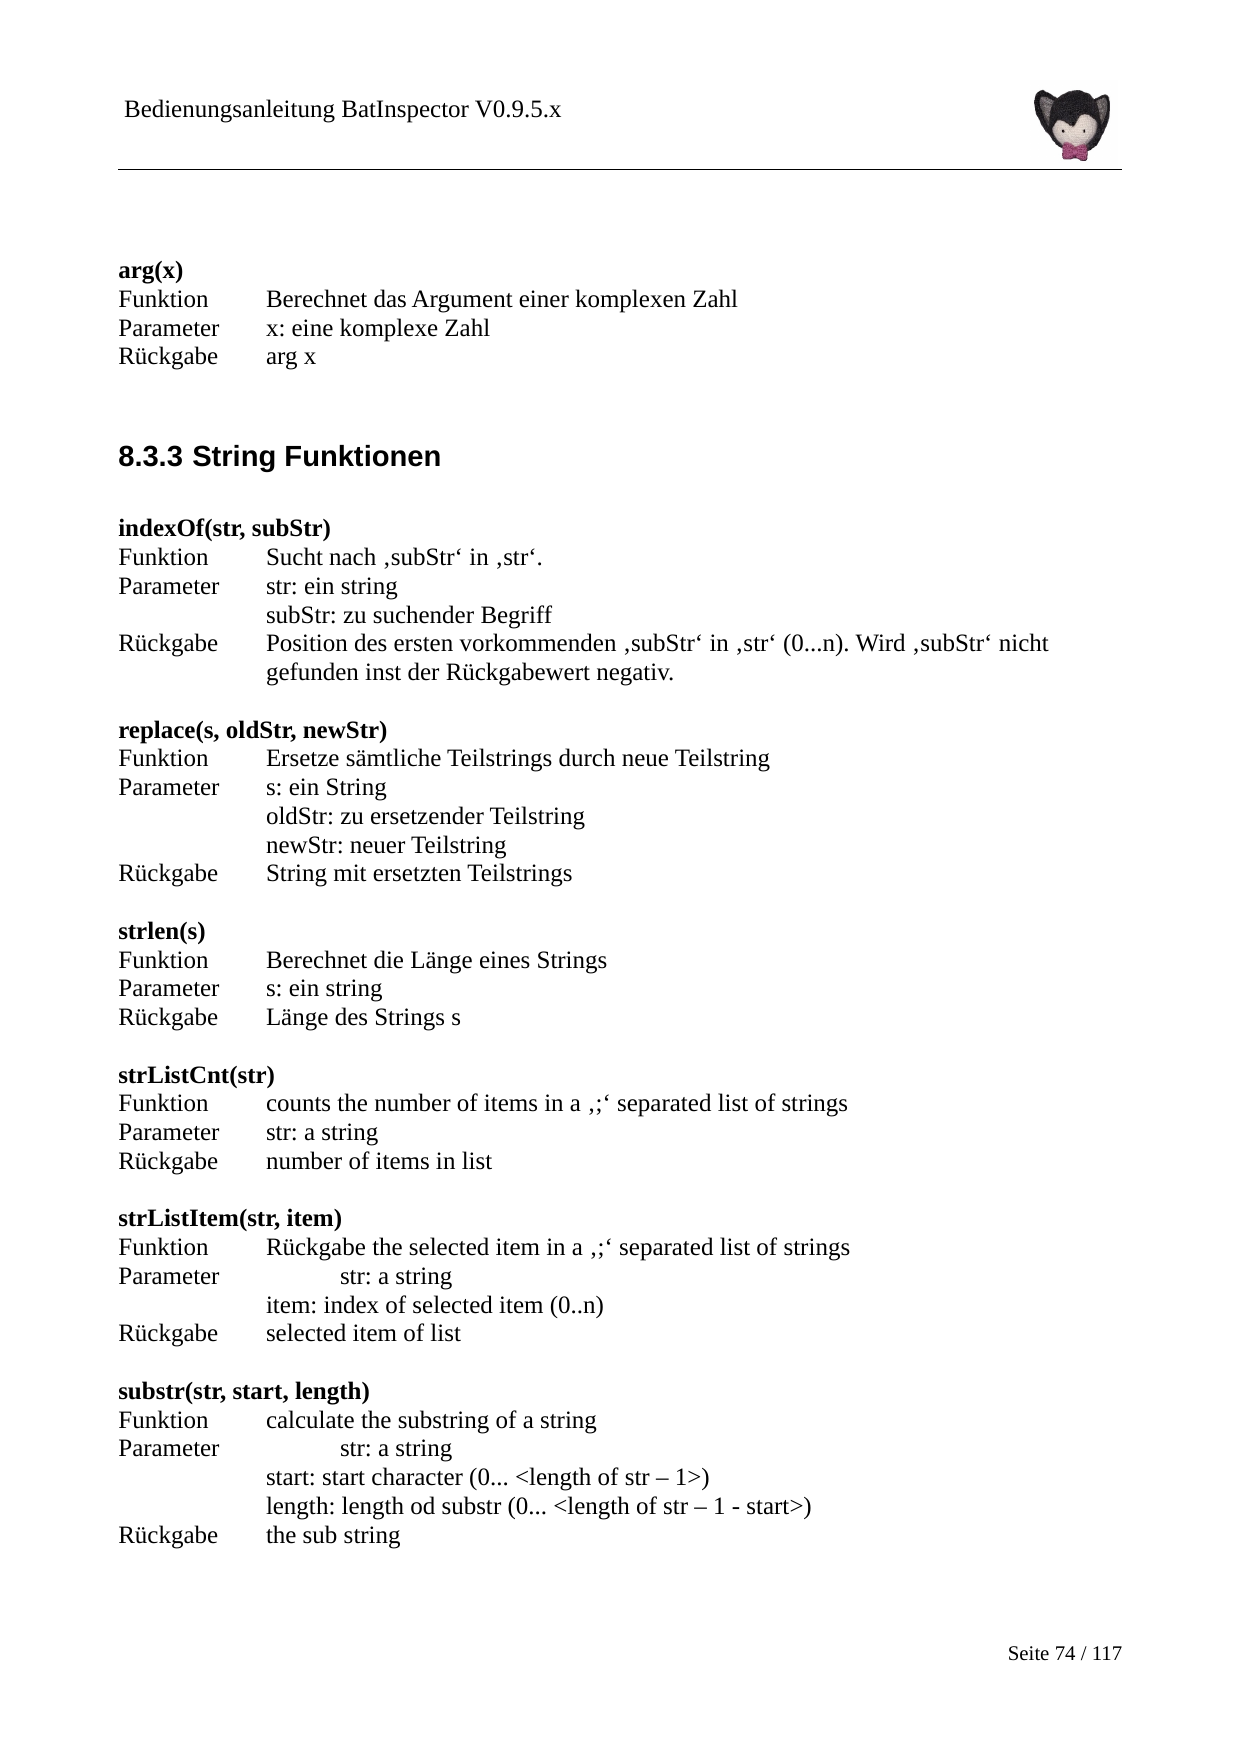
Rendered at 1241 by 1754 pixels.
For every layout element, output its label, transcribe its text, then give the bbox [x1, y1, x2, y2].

text Rückgabe String mit ersetzten Teilstrings [118, 858, 1122, 887]
text Funktion Ersetze sämtliche Teilstrings durch neue Teilstring [118, 743, 1122, 772]
text Funktion counts the number of items in a ‚;‘ separated list of strings [118, 1088, 1122, 1117]
text Parameter str: a string item: index of selected item (0..n) Rückgabe selected item of list [118, 1261, 1122, 1347]
text Parameter x: eine komplexe Zahl [118, 313, 1122, 341]
text arg(x) [118, 255, 1122, 284]
text Funktion Rückgabe the selected item in a ‚;‘ separated list of strings [118, 1232, 1122, 1261]
text Parameter s: ein string [118, 973, 1122, 1002]
text indexOf(str, subStr) [118, 513, 1122, 542]
text replace(s, oldStr, newStr) [118, 715, 1122, 743]
text Parameter s: ein String oldStr: zu ersetzender Teilstring [118, 772, 1122, 830]
text Rückgabe the sub string [118, 1520, 1122, 1548]
picture [1030, 80, 1119, 169]
text Funktion Berechnet das Argument einer komplexen Zahl [118, 284, 1122, 313]
text Parameter str: ein string subStr: zu suchender Begriff [118, 571, 1122, 628]
text Rückgabe Länge des Strings s [118, 1002, 1122, 1031]
text strListCnt(str) [118, 1060, 1122, 1088]
text Funktion Sucht nach ‚subStr‘ in ‚str‘. [118, 542, 1122, 571]
text Rückgabe arg x [118, 341, 1122, 370]
text Funktion calculate the substring of a string [118, 1405, 1122, 1433]
text Funktion Berechnet die Länge eines Strings [118, 945, 1122, 973]
text Parameter str: a string Rückgabe number of items in list [118, 1117, 1122, 1175]
text newStr: neuer Teilstring [118, 830, 1122, 858]
text strlen(s) [118, 916, 1122, 945]
text Rückgabe Position des ersten vorkommenden ‚subStr‘ in ‚str‘ (0...n). Wird ‚subStr‘ nicht gefunden inst der Rückgabewert negativ. [118, 628, 1122, 686]
subtitle String Funktionen [118, 439, 1122, 472]
text Parameter str: a string start: start character (0... <length of str – 1>) length: length od substr (0... <length of str – 1 - start>) [118, 1433, 1122, 1520]
text substr(str, start, length) [118, 1376, 1122, 1405]
text strListItem(str, item) [118, 1203, 1122, 1232]
